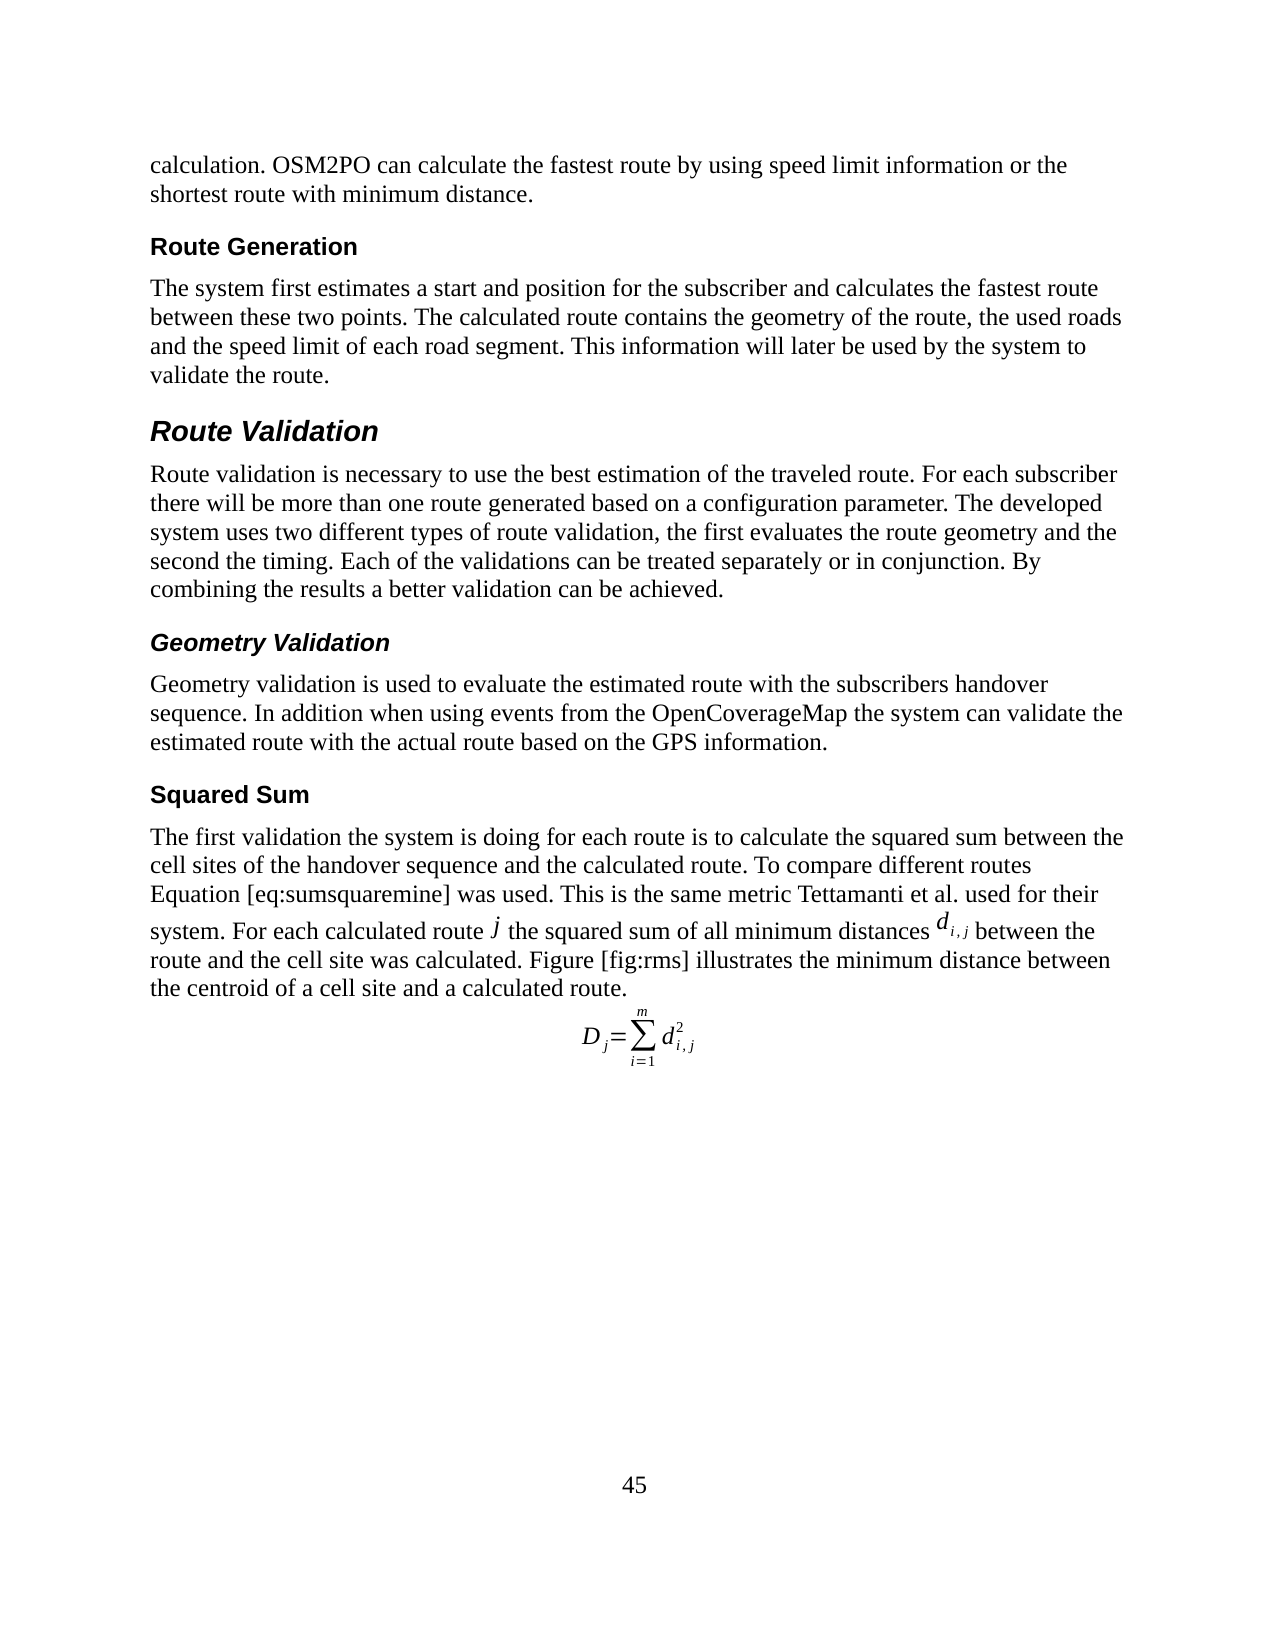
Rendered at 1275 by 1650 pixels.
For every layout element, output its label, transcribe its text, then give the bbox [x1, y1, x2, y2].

subtitle Route Validation [150, 413, 1125, 447]
text The system first estimates a start and position for the subscriber and calculates the fastest route between these two points. The calculated route contains the geometry of the route, the used roads and the speed limit of each road segment. This information will later be used by the system to validate the route. [150, 273, 1125, 388]
subtitle Squared Sum [150, 781, 1125, 809]
text calculation. OSM2PO can calculate the fastest route by using speed limit information or the shortest route with minimum distance. [150, 150, 1125, 207]
text The first validation the system is doing for each route is to calculate the squared sum between the cell sites of the handover sequence and the calculated route. To compare different routes Equation [eq:sumsquaremine] was used. This is the same metric Tettamanti et al. used for their system. For each calculated route the squared sum of all minimum distances between the route and the cell site was calculated. Figure [fig:rms] illustrates the minimum distance between the centroid of a cell site and a calculated route. [150, 822, 1125, 1002]
text Route validation is necessary to use the best estimation of the traveled route. For each subscriber there will be more than one route generated based on a configuration parameter. The developed system uses two different types of route validation, the first evaluates the route geometry and the second the timing. Each of the validations can be treated separately or in conjunction. By combining the results a better validation can be achieved. [150, 459, 1125, 603]
text Geometry validation is used to evaluate the estimated route with the subscribers handover sequence. In addition when using events from the OpenCoverageMap the system can validate the estimated route with the actual route based on the GPS information. [150, 669, 1125, 756]
subtitle Route Generation [150, 232, 1125, 261]
subtitle Geometry Validation [150, 628, 1125, 657]
